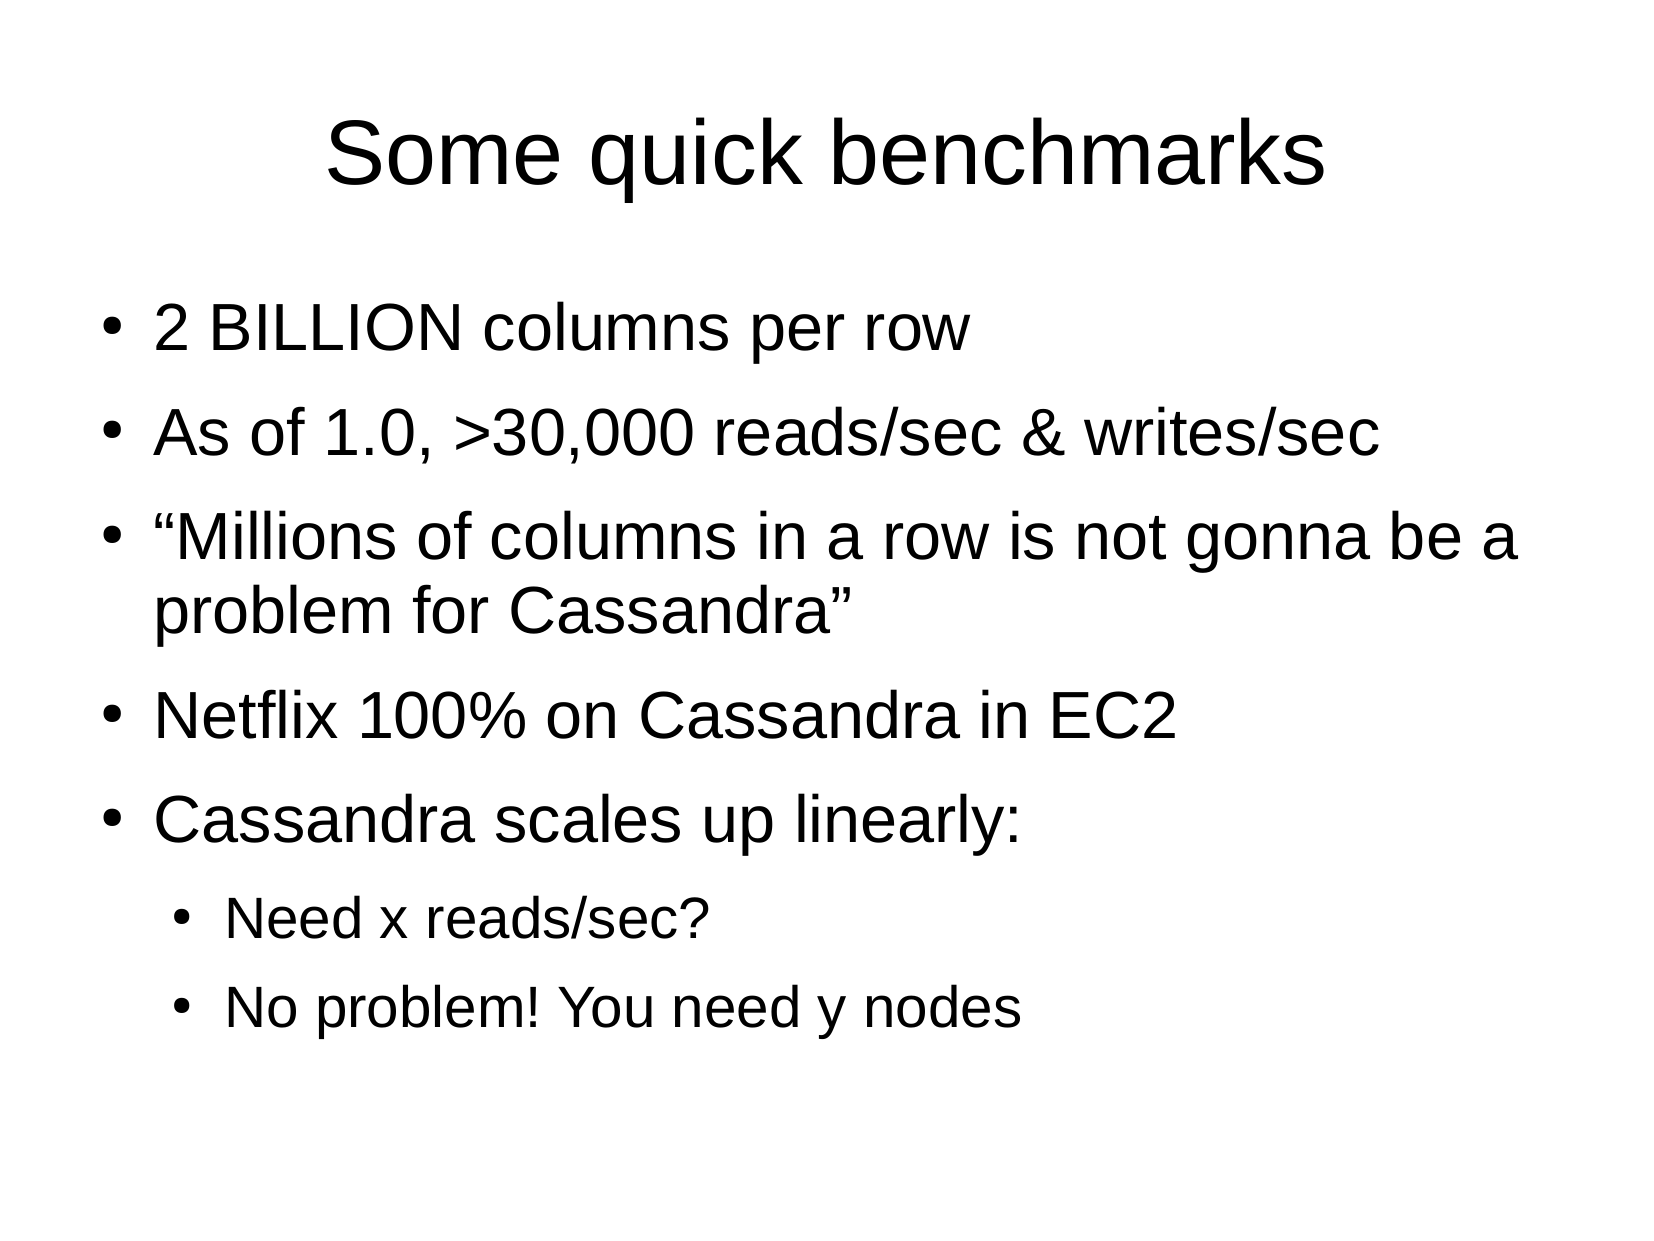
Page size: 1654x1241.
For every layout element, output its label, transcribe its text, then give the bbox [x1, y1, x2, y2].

title Some quick benchmarks [82, 49, 1571, 257]
list 2 BILLION columns per row As of 1.0, >30,000 reads/sec & writes/sec “Millions of columns in a row is not gonna be a problem for Cassandra” Netflix 100% on Cassandra in EC2 Cassandra scales up linearly: Need x reads/sec? No problem! You need y nodes [82, 290, 1571, 1109]
